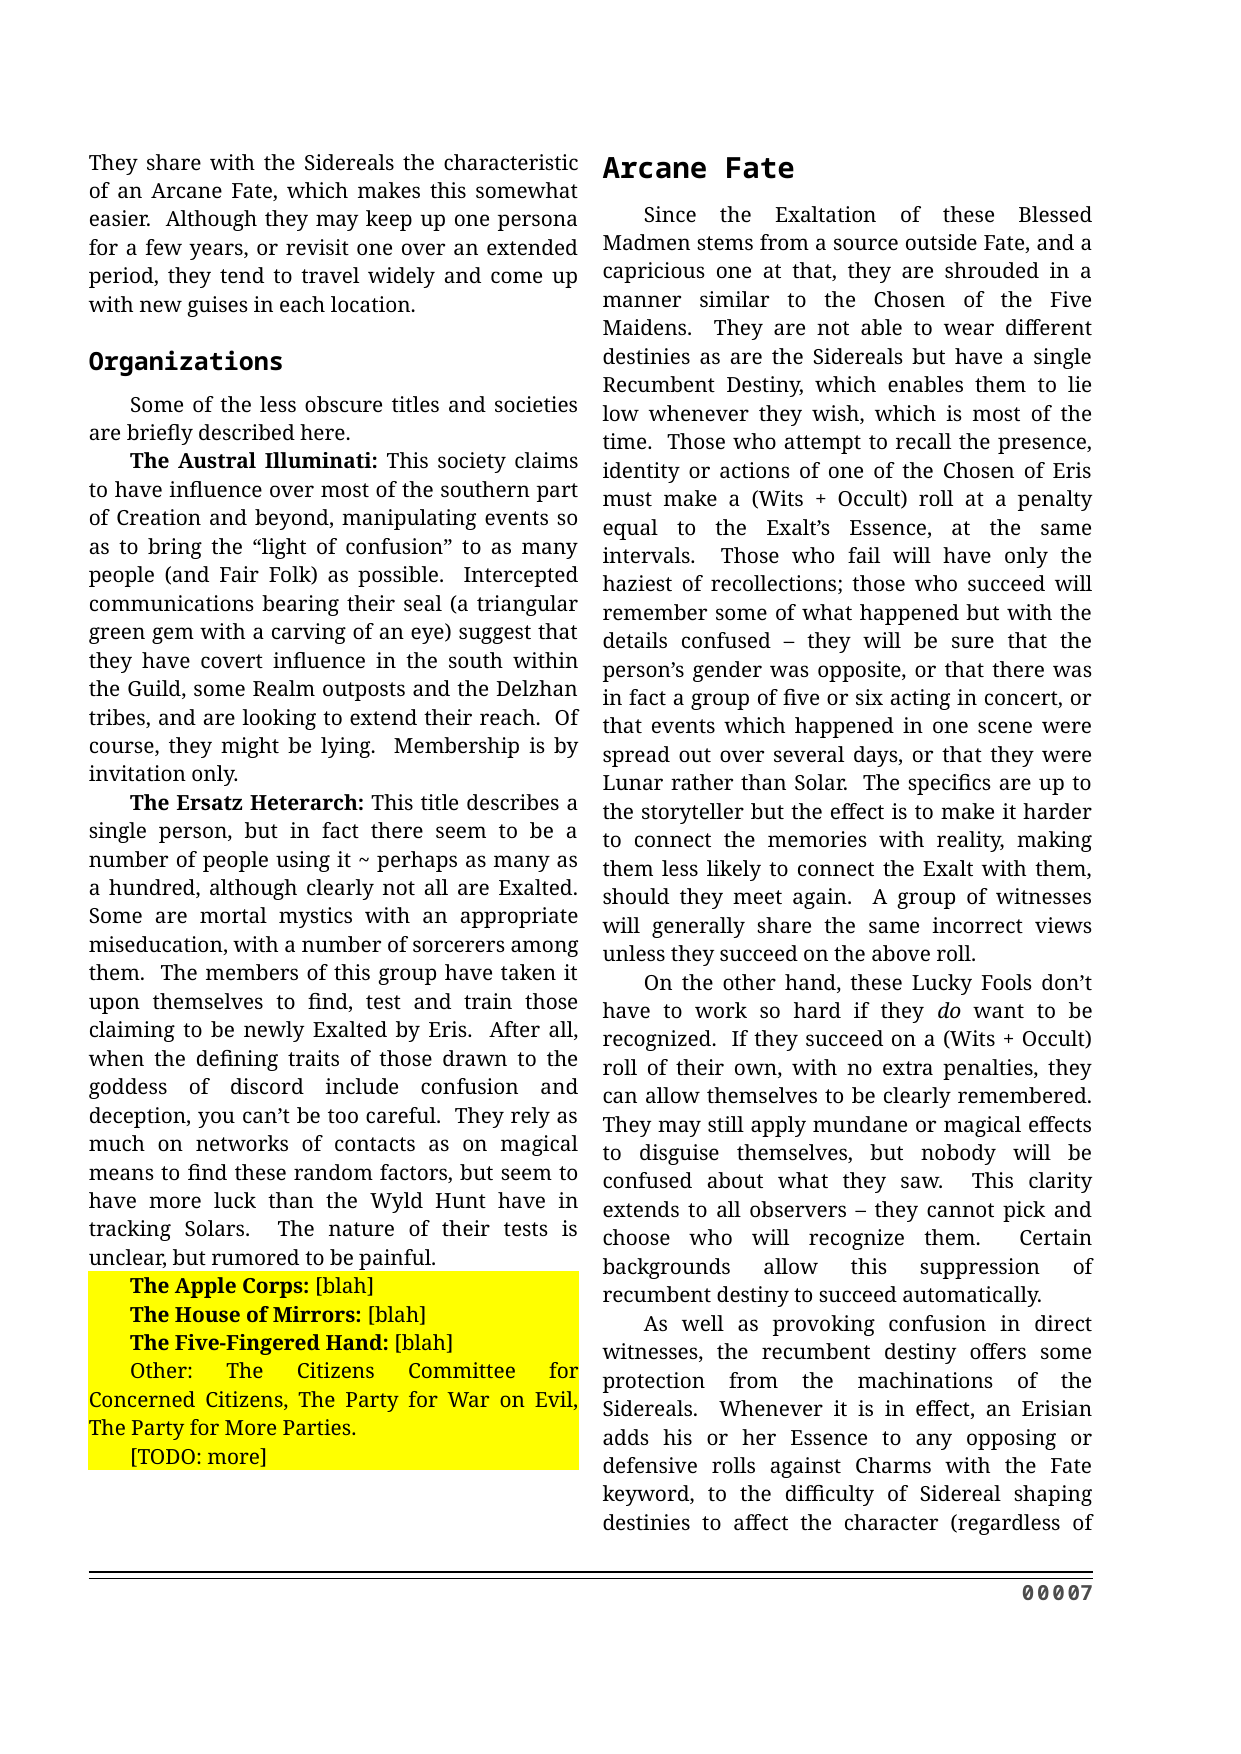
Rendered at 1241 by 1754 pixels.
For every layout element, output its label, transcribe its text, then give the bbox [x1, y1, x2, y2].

text Since the Exaltation of these Blessed Madmen stems from a source outside Fate, and a capricious one at that, they are shrouded in a manner similar to the Chosen of the Five Maidens. They are not able to wear different destinies as are the Sidereals but have a single Recumbent Destiny, which enables them to lie low whenever they wish, which is most of the time. Those who attempt to recall the presence, identity or actions of one of the Chosen of Eris must make a (Wits + Occult) roll at a penalty equal to the Exalt’s Essence, at the same intervals. Those who fail will have only the haziest of recollections; those who succeed will remember some of what happened but with the details confused – they will be sure that the person’s gender was opposite, or that there was in fact a group of five or six acting in concert, or that events which happened in one scene were spread out over several days, or that they were Lunar rather than Solar. The specifics are up to the storyteller but the effect is to make it harder to connect the memories with reality, making them less likely to connect the Exalt with them, should they meet again. A group of witnesses will generally share the same incorrect views unless they succeed on the above roll. [602, 200, 1093, 968]
text On the other hand, these Lucky Fools don’t have to work so hard if they do want to be recognized. If they succeed on a (Wits + Occult) roll of their own, with no extra penalties, they can allow themselves to be clearly remembered. They may still apply mundane or magical effects to disguise themselves, but nobody will be confused about what they saw. This clarity extends to all observers – they cannot pick and choose who will recognize them. Certain backgrounds allow this suppression of recumbent destiny to succeed automatically. [602, 968, 1093, 1309]
text The House of Mirrors: [blah] [88, 1300, 579, 1328]
text The Five-Fingered Hand: [blah] [88, 1328, 579, 1357]
text Other: The Citizens Committee for Concerned Citizens, The Party for War on Evil, The Party for More Parties. [88, 1357, 579, 1442]
subtitle Arcane Fate [602, 148, 1093, 187]
text The Apple Corps: [blah] [88, 1271, 579, 1300]
text Some of the less obscure titles and societies are briefly described here. [88, 390, 579, 447]
text The Ersatz Heterarch: This title describes a single person, but in fact there seem to be a number of people using it ~ perhaps as many as a hundred, although clearly not all are Exalted. Some are mortal mystics with an appropriate miseducation, with a number of sorcerers among them. The members of this group have taken it upon themselves to find, test and train those claiming to be newly Exalted by Eris. After all, when the defining traits of those drawn to the goddess of discord include confusion and deception, you can’t be too careful. They rely as much on networks of contacts as on magical means to find these random factors, but seem to have more luck than the Wyld Hunt have in tracking Solars. The nature of their tests is unclear, but rumored to be painful. [88, 788, 579, 1271]
text [TODO: more] [88, 1442, 579, 1470]
text They share with the Sidereals the characteristic of an Arcane Fate, which makes this somewhat easier. Although they may keep up one persona for a few years, or revisit one over an extended period, they tend to travel widely and come up with new guises in each location. [88, 148, 579, 318]
subtitle Organizations [88, 343, 579, 377]
text As well as provoking confusion in direct witnesses, the recumbent destiny offers some protection from the machinations of the Sidereals. Whenever it is in effect, an Erisian adds his or her Essence to any opposing or defensive rolls against Charms with the Fate keyword, to the difficulty of Sidereal shaping destinies to affect the character (regardless of [602, 1309, 1093, 1536]
text The Austral Illuminati: This society claims to have influence over most of the southern part of Creation and beyond, manipulating events so as to bring the “light of confusion” to as many people (and Fair Folk) as possible. Intercepted communications bearing their seal (a triangular green gem with a carving of an eye) suggest that they have covert influence in the south within the Guild, some Realm outposts and the Delzhan tribes, and are looking to extend their reach. Of course, they might be lying. Membership is by invitation only. [88, 447, 579, 788]
